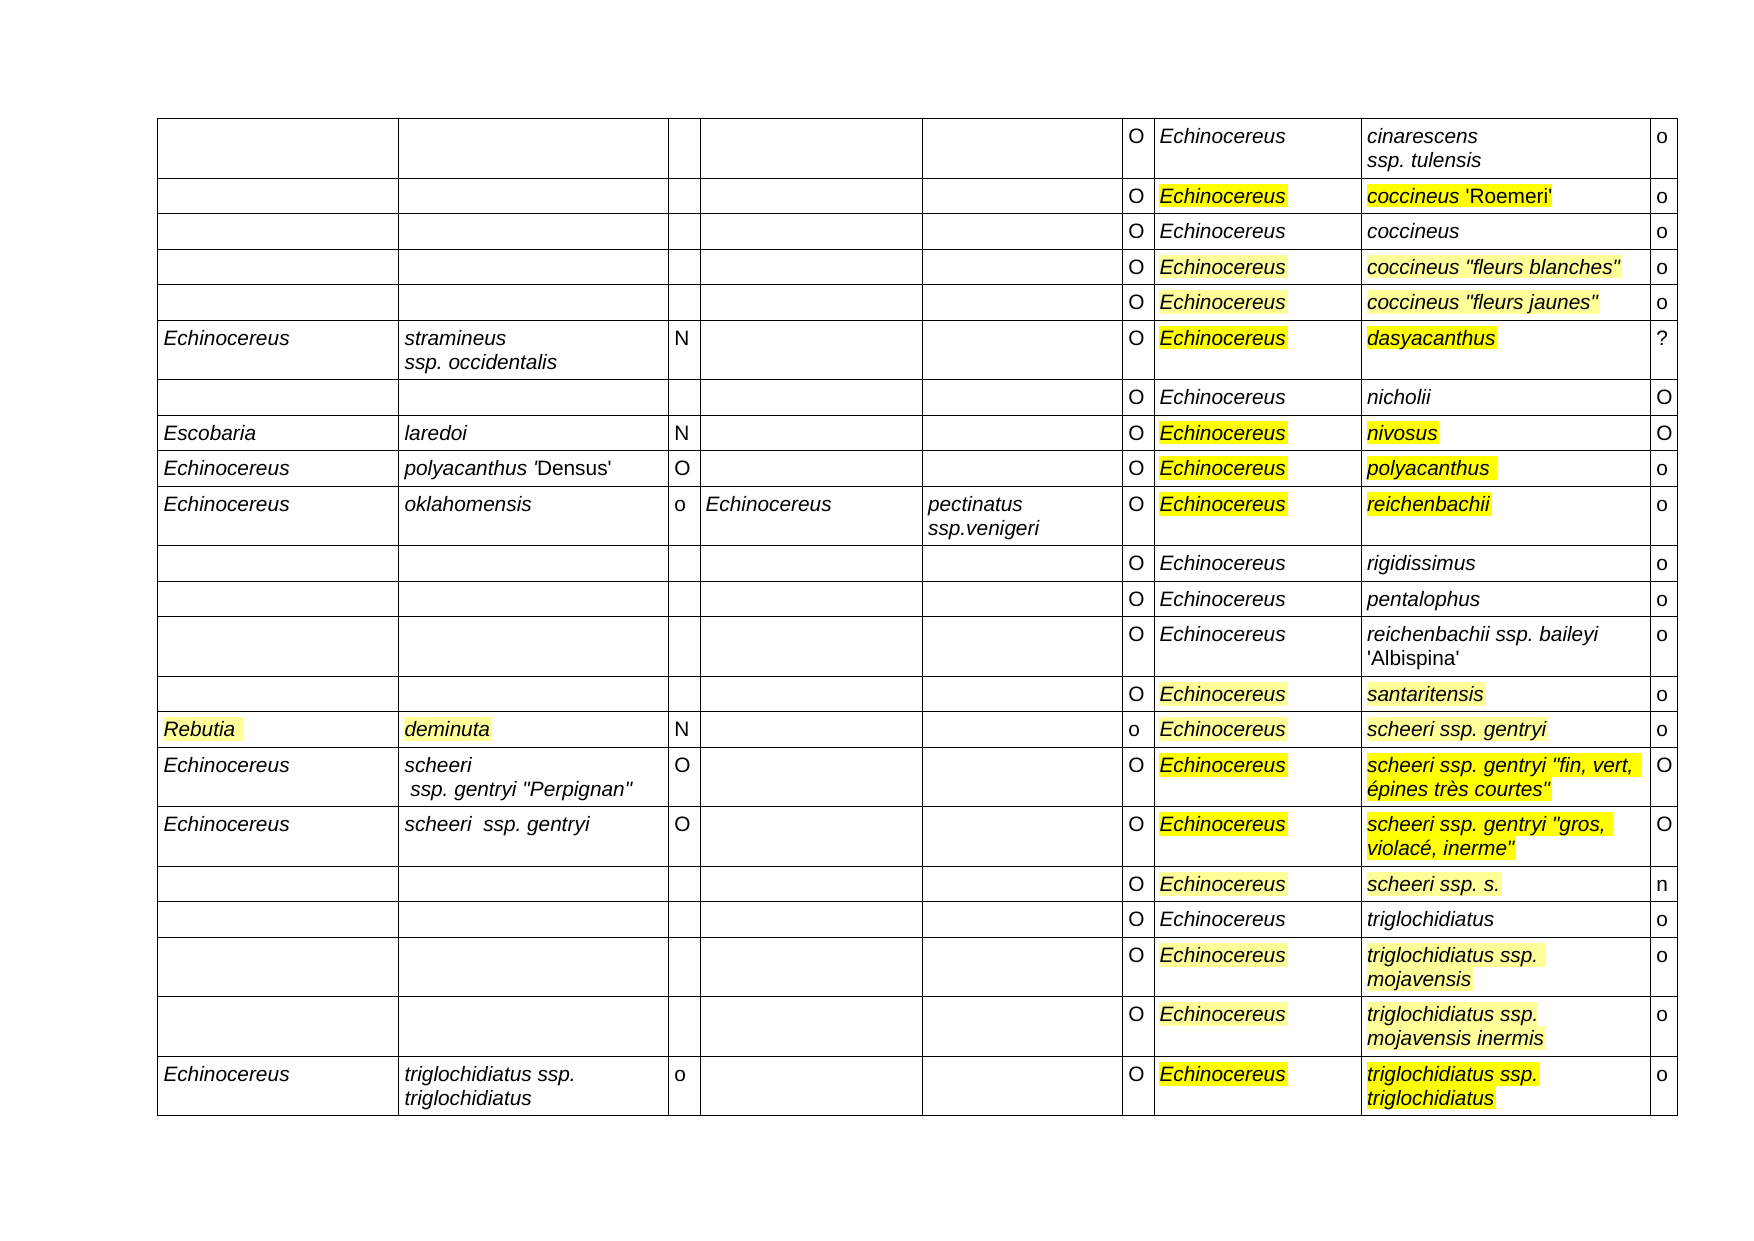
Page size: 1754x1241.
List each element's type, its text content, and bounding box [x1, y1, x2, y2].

table_cell [923, 250, 1122, 284]
table_cell [669, 997, 700, 1056]
table_cell [923, 677, 1122, 711]
table_cell rigidissimus [1362, 546, 1650, 581]
table_cell [923, 867, 1122, 901]
table_cell Echinocereus [1155, 617, 1361, 676]
table_cell Echinocereus [1155, 1057, 1361, 1115]
table_cell O [1123, 487, 1154, 545]
table_cell [669, 380, 700, 415]
table_cell o [1651, 677, 1677, 711]
table_cell Echinocereus [158, 748, 398, 806]
table_cell N [669, 416, 700, 450]
table_cell Echinocereus [158, 451, 398, 486]
table_cell [158, 119, 398, 178]
table_cell [701, 546, 922, 581]
table_cell O [1123, 285, 1154, 320]
table_cell o [1651, 997, 1677, 1056]
table_cell [669, 867, 700, 901]
table_cell [158, 380, 398, 415]
table_cell [701, 997, 922, 1056]
table_cell nivosus [1362, 416, 1650, 450]
table_cell polyacanthus 'Densus' [399, 451, 668, 486]
table_cell [669, 119, 700, 178]
table_cell O [1651, 807, 1677, 866]
table_cell [701, 677, 922, 711]
table_cell n [1651, 867, 1677, 901]
table_cell polyacanthus [1362, 451, 1650, 486]
table_cell triglochidiatus [1362, 902, 1650, 937]
table_cell O [1651, 416, 1677, 450]
table_cell [158, 867, 398, 901]
table_cell [669, 617, 700, 676]
table_cell O [669, 807, 700, 866]
table_cell reichenbachii [1362, 487, 1650, 545]
table_cell ? [1651, 321, 1677, 379]
table_cell Echinocereus [1155, 416, 1361, 450]
table_cell O [1123, 214, 1154, 249]
table_cell O [1123, 938, 1154, 996]
table_cell o [1651, 119, 1677, 178]
table_cell [923, 712, 1122, 747]
table_cell [399, 380, 668, 415]
table_cell o [669, 1057, 700, 1115]
table_cell Echinocereus [1155, 214, 1361, 249]
table_cell O [1123, 380, 1154, 415]
table_cell laredoi [399, 416, 668, 450]
table_cell [923, 179, 1122, 213]
table_cell O [1123, 179, 1154, 213]
table_cell o [1651, 546, 1677, 581]
table_cell [923, 748, 1122, 806]
table_cell O [1123, 582, 1154, 616]
table_cell o [1651, 938, 1677, 996]
table_cell [399, 938, 668, 996]
table_cell [158, 902, 398, 937]
table_cell o [1651, 487, 1677, 545]
table_cell O [1123, 677, 1154, 711]
table_cell [399, 285, 668, 320]
table_cell nicholii [1362, 380, 1650, 415]
table_cell [158, 582, 398, 616]
table_cell [923, 214, 1122, 249]
table_cell [399, 214, 668, 249]
table_cell [399, 617, 668, 676]
table_cell [399, 902, 668, 937]
table_cell Echinocereus [1155, 997, 1361, 1056]
table_cell dasyacanthus [1362, 321, 1650, 379]
table_cell O [1123, 902, 1154, 937]
table_cell o [1651, 451, 1677, 486]
table_cell Echinocereus [158, 807, 398, 866]
table_cell o [1651, 285, 1677, 320]
table_cell Echinocereus [1155, 677, 1361, 711]
table_cell [399, 546, 668, 581]
table_cell o [1651, 902, 1677, 937]
table_cell N [669, 712, 700, 747]
table_cell Echinocereus [1155, 285, 1361, 320]
table_cell [669, 285, 700, 320]
table_cell [923, 807, 1122, 866]
table_cell Echinocereus [1155, 582, 1361, 616]
table_cell [669, 582, 700, 616]
table_cell Rebutia [158, 712, 398, 747]
table_cell [399, 179, 668, 213]
table_cell Escobaria [158, 416, 398, 450]
table_cell [701, 380, 922, 415]
table_cell [923, 1057, 1122, 1115]
table_cell [923, 321, 1122, 379]
table_cell scheeri ssp. s. [1362, 867, 1650, 901]
table_cell [158, 677, 398, 711]
table_cell Echinocereus [158, 487, 398, 545]
table_cell O [1123, 867, 1154, 901]
table_cell scheeri ssp. gentryi [399, 807, 668, 866]
table_cell [399, 997, 668, 1056]
table_cell [923, 546, 1122, 581]
table_cell [158, 285, 398, 320]
table_cell stramineus ssp. occidentalis [399, 321, 668, 379]
table_cell Echinocereus [1155, 250, 1361, 284]
table_cell [669, 902, 700, 937]
table_cell pentalophus [1362, 582, 1650, 616]
table_cell [701, 712, 922, 747]
table_cell [923, 938, 1122, 996]
table_cell deminuta [399, 712, 668, 747]
table_cell Echinocereus [1155, 807, 1361, 866]
table_cell scheeri ssp. gentryi "gros, violacé, inerme" [1362, 807, 1650, 866]
table_cell o [1651, 250, 1677, 284]
table_cell [701, 902, 922, 937]
table_cell [158, 617, 398, 676]
table_cell Echinocereus [1155, 902, 1361, 937]
table_cell Echinocereus [1155, 487, 1361, 545]
table_cell O [1123, 321, 1154, 379]
table_cell Echinocereus [1155, 321, 1361, 379]
table_cell [701, 321, 922, 379]
table_cell Echinocereus [1155, 179, 1361, 213]
table_cell coccineus [1362, 214, 1650, 249]
table_cell [701, 451, 922, 486]
table_cell o [669, 487, 700, 545]
table_cell [923, 119, 1122, 178]
table_cell scheeri ssp. gentryi [1362, 712, 1650, 747]
table_cell [158, 997, 398, 1056]
table_cell [158, 250, 398, 284]
table_cell [923, 582, 1122, 616]
table_cell O [669, 748, 700, 806]
table_cell triglochidiatus ssp. mojavensis [1362, 938, 1650, 996]
table_cell Echinocereus [1155, 712, 1361, 747]
table_cell triglochidiatus ssp. triglochidiatus [1362, 1057, 1650, 1115]
table_cell O [1123, 997, 1154, 1056]
table_cell Echinocereus [1155, 451, 1361, 486]
table_cell [701, 748, 922, 806]
table_cell [701, 807, 922, 866]
table_cell [701, 179, 922, 213]
table_cell [669, 677, 700, 711]
table_cell o [1651, 1057, 1677, 1115]
table_cell o [1651, 214, 1677, 249]
table_cell [701, 250, 922, 284]
table_cell O [1123, 807, 1154, 866]
table_cell [923, 997, 1122, 1056]
table_cell Echinocereus [1155, 380, 1361, 415]
table_cell reichenbachii ssp. baileyi 'Albispina' [1362, 617, 1650, 676]
table_cell [669, 546, 700, 581]
table_cell triglochidiatus ssp. mojavensis inermis [1362, 997, 1650, 1056]
table_cell [701, 214, 922, 249]
table_cell Echinocereus [701, 487, 922, 545]
table_cell o [1123, 712, 1154, 747]
table_cell [399, 677, 668, 711]
table_cell o [1651, 582, 1677, 616]
table_cell [669, 938, 700, 996]
table_cell coccineus "fleurs blanches" [1362, 250, 1650, 284]
table_cell [701, 1057, 922, 1115]
table_cell [701, 867, 922, 901]
table_cell [669, 179, 700, 213]
table_cell [701, 582, 922, 616]
table_cell [923, 617, 1122, 676]
table_cell coccineus 'Roemeri' [1362, 179, 1650, 213]
table_cell [923, 285, 1122, 320]
table_cell [399, 250, 668, 284]
table_cell O [1651, 748, 1677, 806]
table_cell O [1123, 119, 1154, 178]
table_cell [701, 285, 922, 320]
table_cell [158, 179, 398, 213]
table_cell o [1651, 712, 1677, 747]
table_cell O [1651, 380, 1677, 415]
table_cell cinarescens ssp. tulensis [1362, 119, 1650, 178]
table_cell O [1123, 451, 1154, 486]
table_cell [923, 902, 1122, 937]
table_cell [158, 938, 398, 996]
table_cell [399, 867, 668, 901]
table_cell [701, 617, 922, 676]
table_cell [701, 416, 922, 450]
table_cell [399, 119, 668, 178]
table_cell Echinocereus [158, 321, 398, 379]
table_cell Echinocereus [1155, 748, 1361, 806]
table_cell N [669, 321, 700, 379]
table_cell [923, 451, 1122, 486]
table_cell santaritensis [1362, 677, 1650, 711]
table_cell pectinatus ssp.venigeri [923, 487, 1122, 545]
table_cell O [1123, 250, 1154, 284]
table_cell [923, 416, 1122, 450]
table_cell scheeri ssp. gentryi "Perpignan" [399, 748, 668, 806]
table_cell [701, 119, 922, 178]
table_cell O [1123, 748, 1154, 806]
table_cell O [1123, 617, 1154, 676]
table_cell [923, 380, 1122, 415]
table_cell o [1651, 617, 1677, 676]
table_cell [701, 938, 922, 996]
table_cell [158, 214, 398, 249]
table_cell Echinocereus [1155, 119, 1361, 178]
table_cell O [1123, 1057, 1154, 1115]
table_cell [669, 214, 700, 249]
table_cell triglochidiatus ssp. triglochidiatus [399, 1057, 668, 1115]
table_cell coccineus "fleurs jaunes" [1362, 285, 1650, 320]
table_cell [158, 546, 398, 581]
table_cell Echinocereus [1155, 938, 1361, 996]
table_cell [669, 250, 700, 284]
table_cell O [1123, 546, 1154, 581]
table_cell Echinocereus [1155, 546, 1361, 581]
table_cell Echinocereus [1155, 867, 1361, 901]
table_cell O [1123, 416, 1154, 450]
table_cell Echinocereus [158, 1057, 398, 1115]
table_cell o [1651, 179, 1677, 213]
table_cell oklahomensis [399, 487, 668, 545]
table_cell scheeri ssp. gentryi "fin, vert, épines très courtes" [1362, 748, 1650, 806]
table_cell [399, 582, 668, 616]
table_cell O [669, 451, 700, 486]
